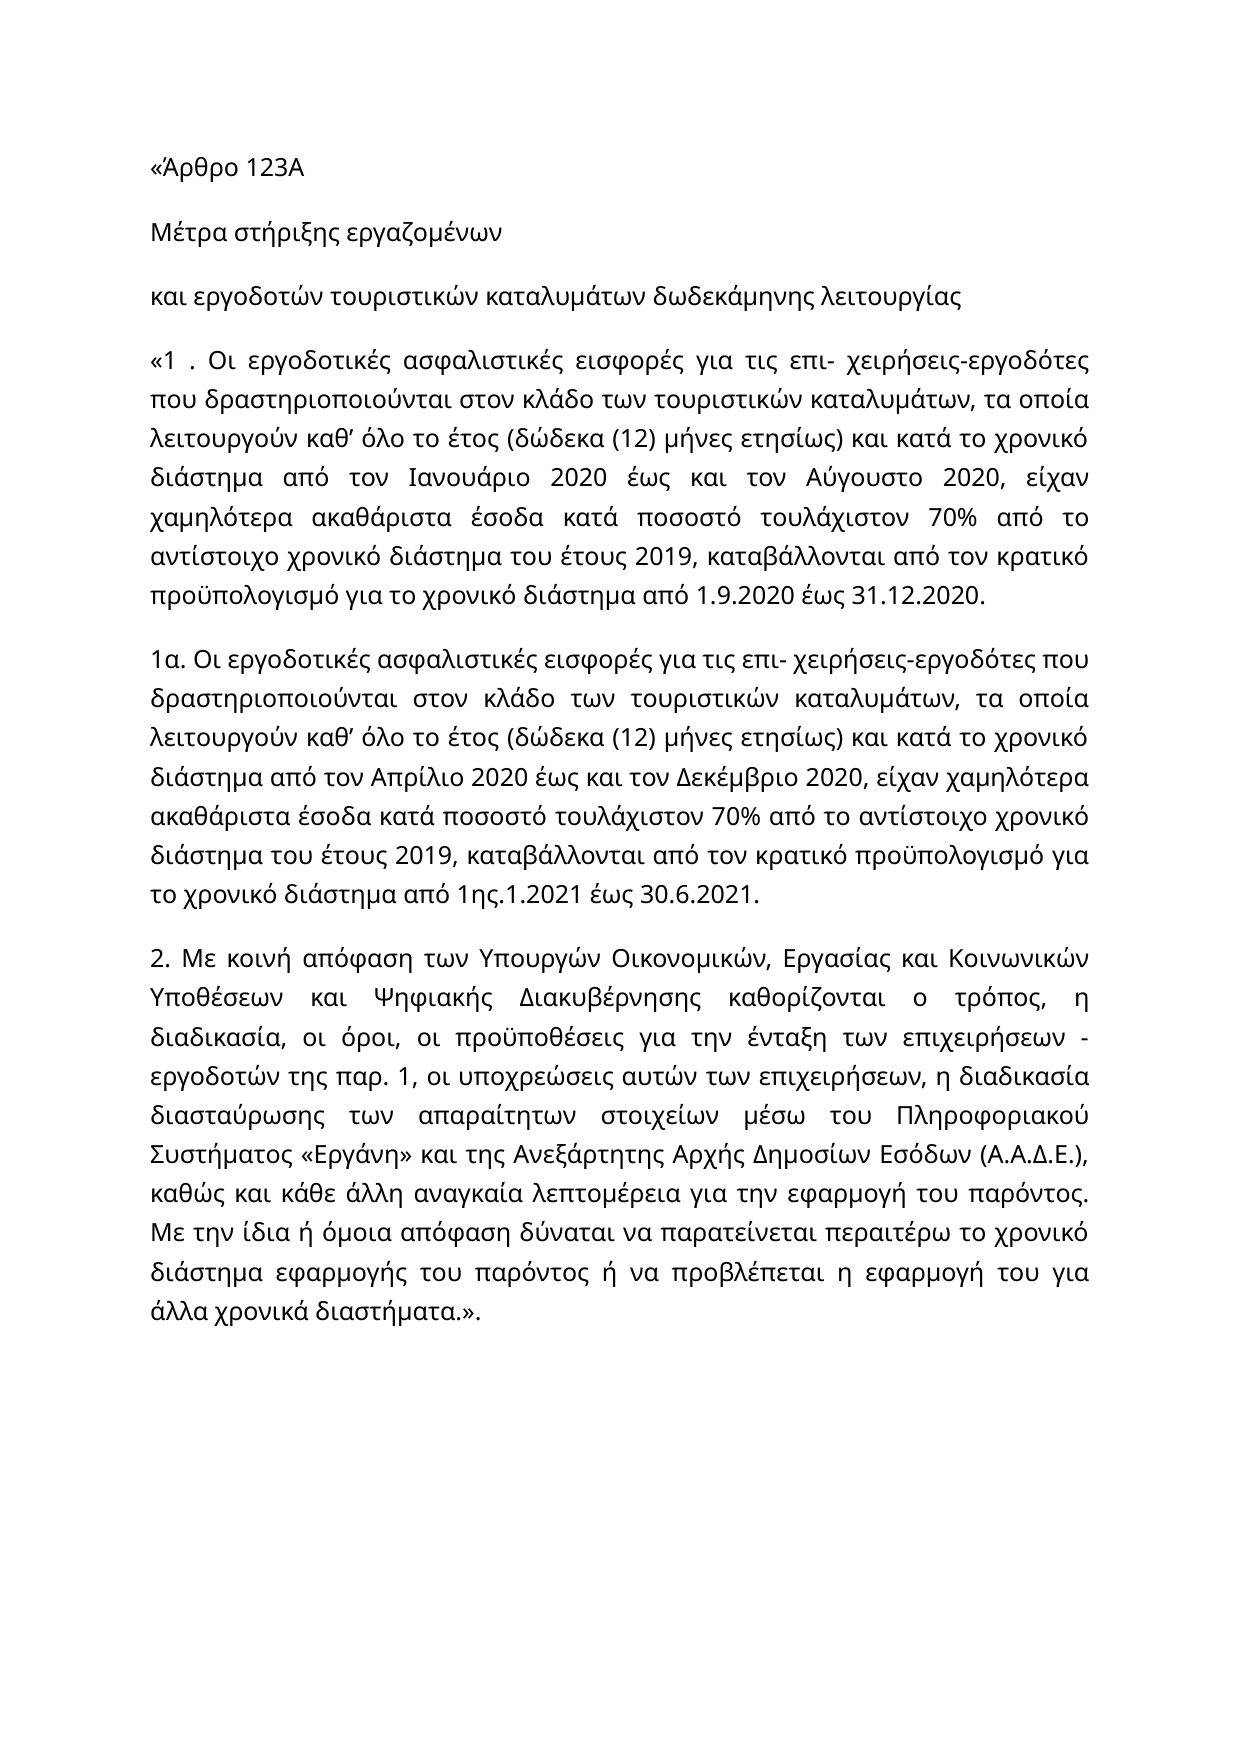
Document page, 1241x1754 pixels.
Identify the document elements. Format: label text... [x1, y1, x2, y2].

text «1 . Οι εργοδοτικές ασφαλιστικές εισφορές για τις επι- χειρήσεις-εργοδότες που δραστηριοποιούνται στον κλάδο των τουριστικών καταλυμάτων, τα οποία λειτουργούν καθ’ όλο το έτος (δώδεκα (12) μήνες ετησίως) και κατά το χρονικό διάστημα από τον Ιανουάριο 2020 έως και τον Αύγουστο 2020, είχαν χαμηλότερα ακαθάριστα έσοδα κατά ποσοστό τουλάχιστον 70% από το αντίστοιχο χρονικό διάστημα του έτους 2019, καταβάλλονται από τον κρατικό προϋπολογισμό για το χρονικό διάστημα από 1.9.2020 έως 31.12.2020. [150, 342, 1090, 612]
text και εργοδοτών τουριστικών καταλυμάτων δωδεκάμηνης λειτουργίας [150, 278, 1090, 312]
text 1α. Οι εργοδοτικές ασφαλιστικές εισφορές για τις επι- χειρήσεις-εργοδότες που δραστηριοποιούνται στον κλάδο των τουριστικών καταλυμάτων, τα οποία λειτουργούν καθ’ όλο το έτος (δώδεκα (12) μήνες ετησίως) και κατά το χρονικό διάστημα από τον Απρίλιο 2020 έως και τον Δεκέμβριο 2020, είχαν χαμηλότερα ακαθάριστα έσοδα κατά ποσοστό τουλάχιστον 70% από το αντίστοιχο χρονικό διάστημα του έτους 2019, καταβάλλονται από τον κρατικό προϋπολογισμό για το χρονικό διάστημα από 1ης.1.2021 έως 30.6.2021. [150, 642, 1090, 911]
text 2. Με κοινή απόφαση των Υπουργών Οικονομικών, Εργασίας και Κοινωνικών Υποθέσεων και Ψηφιακής Διακυβέρνησης καθορίζονται ο τρόπος, η διαδικασία, οι όροι, οι προϋποθέσεις για την ένταξη των επιχειρήσεων - εργοδοτών της παρ. 1, οι υποχρεώσεις αυτών των επιχειρήσεων, η διαδικασία διασταύρωσης των απαραίτητων στοιχείων μέσω του Πληροφοριακού Συστήματος «Εργάνη» και της Ανεξάρτητης Αρχής Δημοσίων Εσόδων (Α.Α.Δ.Ε.), καθώς και κάθε άλλη αναγκαία λεπτομέρεια για την εφαρμογή του παρόντος. Με την ίδια ή όμοια απόφαση δύναται να παρατείνεται περαιτέρω το χρονικό διάστημα εφαρμογής του παρόντος ή να προβλέπεται η εφαρμογή του για άλλα χρονικά διαστήματα.». [150, 941, 1090, 1327]
text «Άρθρο 123Α [150, 150, 1090, 184]
text Μέτρα στήριξης εργαζομένων [150, 214, 1090, 248]
